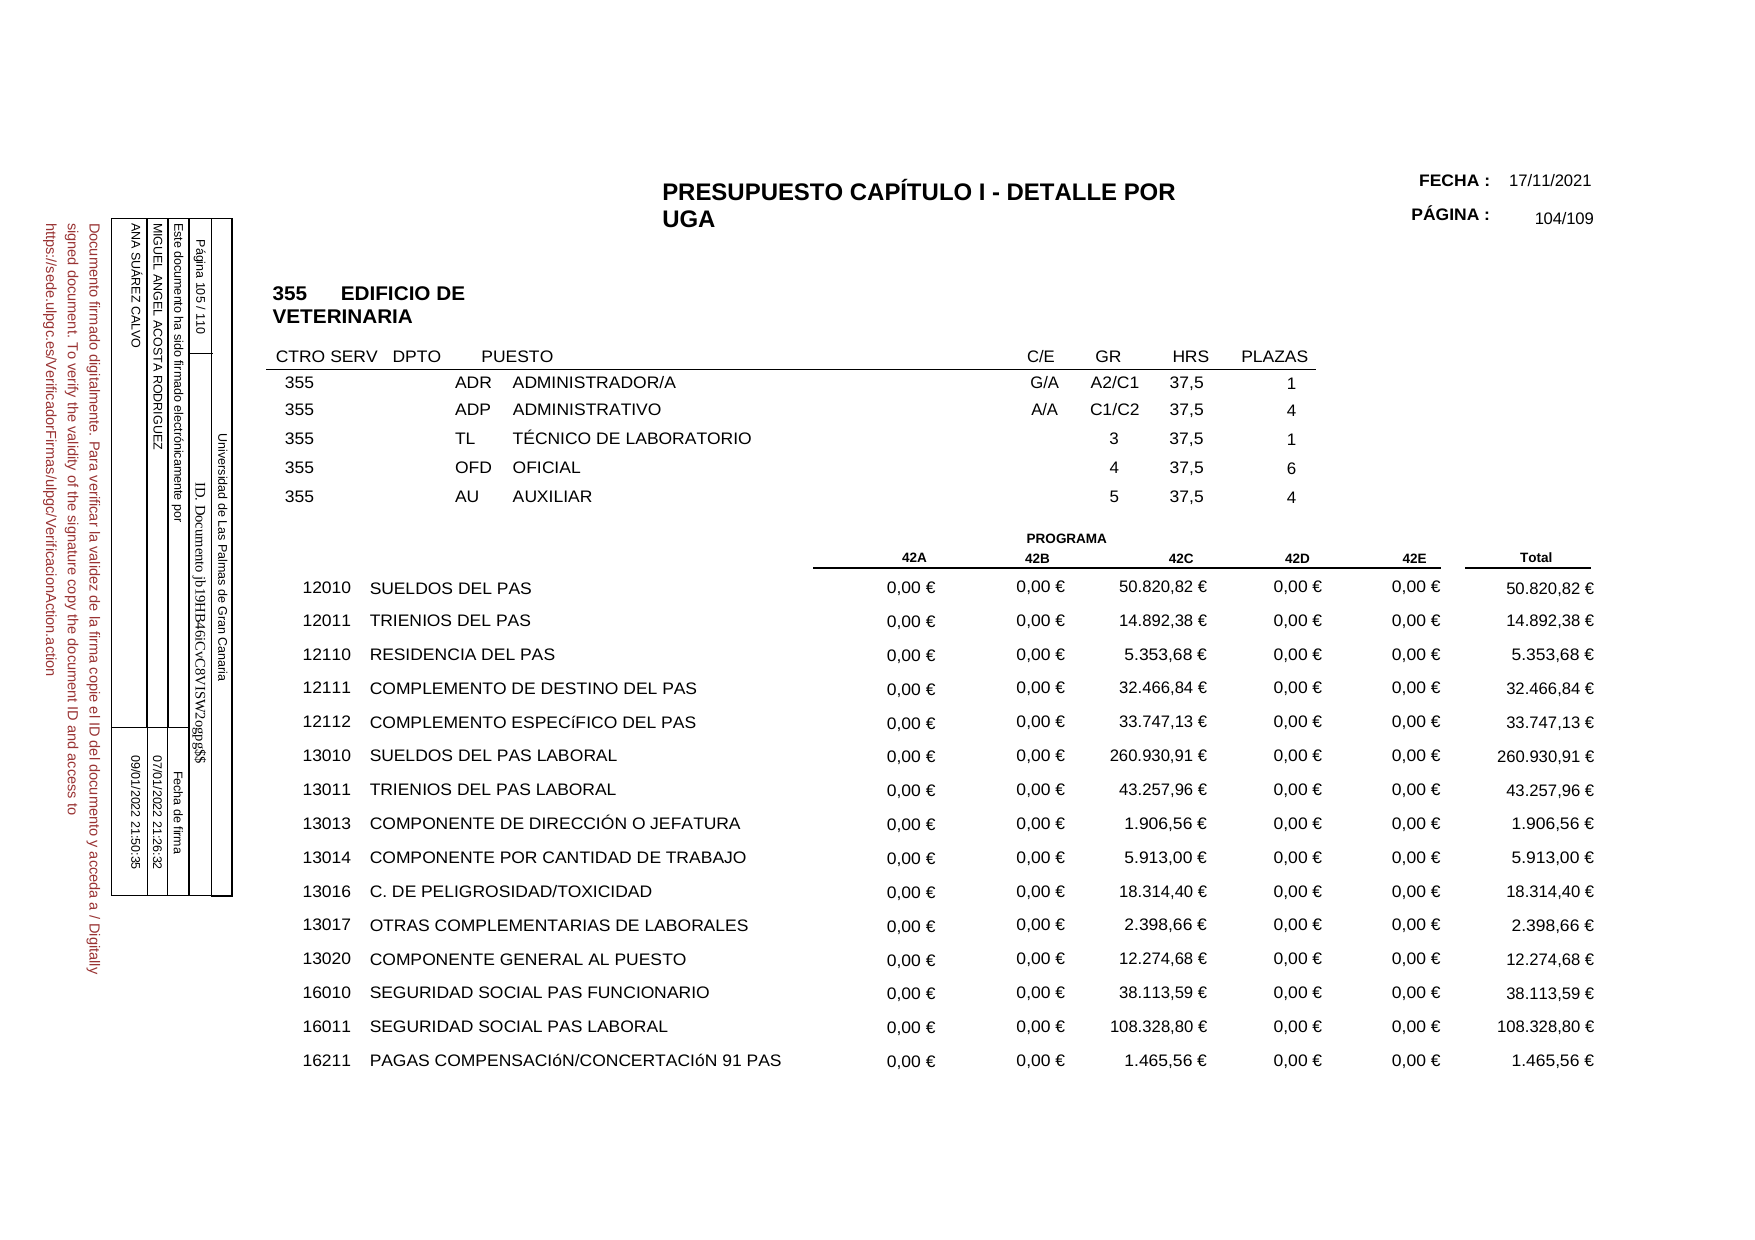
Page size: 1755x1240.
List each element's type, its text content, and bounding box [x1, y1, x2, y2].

table_cell 0,00 € [813, 773, 975, 807]
table_header [1107, 526, 1591, 548]
table_cell 0,00 € [813, 841, 975, 875]
table_cell 0,00 € [813, 604, 975, 638]
table_cell 42C [1107, 548, 1240, 567]
table_cell 0,00 € [975, 638, 1107, 672]
table_cell 108.328,80 € [1107, 1010, 1240, 1044]
table_cell 1.465,56 € [1107, 1044, 1240, 1076]
table_cell [386, 483, 447, 512]
table_cell RESIDENCIA DEL PAS [360, 638, 813, 672]
table_cell 0,00 € [975, 943, 1107, 976]
table_cell 38.113,59 € [1465, 976, 1591, 1010]
table_cell 0,00 € [975, 672, 1107, 706]
table_cell 0,00 € [1356, 943, 1441, 976]
table_cell G/A [886, 370, 1074, 395]
table_cell COMPONENTE GENERAL AL PUESTO [360, 943, 813, 976]
table_cell SEGURIDAD SOCIAL PAS FUNCIONARIO [360, 976, 813, 1010]
table_cell C. DE PELIGROSIDAD/TOXICIDAD [360, 875, 813, 909]
table_cell 5 [1074, 483, 1154, 512]
table_cell [1441, 943, 1465, 976]
table_cell 0,00 € [1356, 976, 1441, 1010]
table_cell 0,00 € [1356, 1010, 1441, 1044]
table_cell 37,5 [1154, 483, 1225, 512]
table_cell 0,00 € [813, 672, 975, 706]
table_cell 33.747,13 € [1465, 706, 1591, 739]
table_header Universidad de Las Palmas de Gran Canaria [212, 219, 231, 895]
table_cell 16211 [297, 1044, 359, 1076]
text FECHA : PÁGINA : [1408, 171, 1490, 224]
text 355 EDIFICIO DE VETERINARIA [272, 282, 608, 328]
table_cell 16011 [297, 1010, 359, 1044]
table_cell C1/C2 [1074, 395, 1154, 424]
table_header PUESTO [448, 345, 886, 369]
table_cell [886, 454, 1074, 482]
table_cell 12010 [297, 567, 359, 604]
table_cell 0,00 € [1240, 807, 1356, 841]
table_cell ADR ADMINISTRADOR/A [448, 370, 886, 395]
table_cell 0,00 € [975, 773, 1107, 807]
table_cell ADP ADMINISTRATIVO [448, 395, 886, 424]
table_cell 07/01/2022 21:26:32 [148, 728, 167, 895]
table_cell 37,5 [1154, 370, 1225, 395]
text Documento firmado digitalmente. Para verificar la validez de la firma copie el ID del documento y acceda a / Digitally signed document. To verify the validity of the signature copy the document ID and access to https://sede.ulpgc.es/VerificadorFirmas/ulpgc/VerificacionAction.action [43, 223, 103, 976]
table_cell 0,00 € [1240, 706, 1356, 739]
table_cell 0,00 € [975, 706, 1107, 739]
table_header MIGUEL ANGEL ACOSTA RODRIGUEZ [148, 219, 167, 727]
table_cell 12111 [297, 672, 359, 706]
table_cell 0,00 € [813, 875, 975, 909]
table_cell 260.930,91 € [1107, 739, 1240, 773]
table_cell 0,00 € [1356, 604, 1441, 638]
table_cell 0,00 € [975, 739, 1107, 773]
table_cell 0,00 € [813, 569, 975, 604]
table_cell 2.398,66 € [1465, 909, 1591, 942]
table_cell 18.314,40 € [1107, 875, 1240, 909]
table_cell 4 [1074, 454, 1154, 482]
table_cell 09/01/2022 21:50:35 [112, 728, 147, 895]
table_cell 0,00 € [975, 569, 1107, 604]
table_cell 1.906,56 € [1107, 807, 1240, 841]
table_header GR [1074, 345, 1154, 369]
table_header [297, 526, 813, 567]
table_cell SEGURIDAD SOCIAL PAS LABORAL [360, 1010, 813, 1044]
table_cell 5.353,68 € [1107, 638, 1240, 672]
table_header [813, 526, 975, 548]
table_cell 0,00 € [1240, 841, 1356, 875]
table_cell 0,00 € [813, 976, 975, 1010]
table_cell 16010 [297, 976, 359, 1010]
table_cell COMPLEMENTO DE DESTINO DEL PAS [360, 672, 813, 706]
table_cell 0,00 € [1356, 638, 1441, 672]
table_cell 5.353,68 € [1465, 638, 1591, 672]
table_cell [1441, 841, 1465, 875]
table_cell 260.930,91 € [1465, 739, 1591, 773]
table_cell 0,00 € [813, 807, 975, 841]
table_cell [886, 483, 1074, 512]
table_cell 13013 [297, 807, 359, 841]
table_cell [1441, 976, 1465, 1010]
table_cell 0,00 € [1240, 976, 1356, 1010]
table_cell 0,00 € [1240, 943, 1356, 976]
table_cell 42D [1240, 548, 1356, 567]
table_cell 1 [1225, 424, 1316, 453]
table_cell 42B [975, 548, 1107, 567]
table_cell [386, 454, 447, 482]
table_cell 32.466,84 € [1107, 672, 1240, 706]
table_cell 12.274,68 € [1465, 943, 1591, 976]
table_cell 12112 [297, 706, 359, 739]
table_cell 42A [813, 548, 975, 567]
table_header Este documento ha sido firmado electrónicamente por [169, 219, 188, 727]
table_cell 2.398,66 € [1107, 909, 1240, 942]
table_header DPTO [386, 345, 447, 369]
table_header PLAZAS [1225, 345, 1316, 369]
table_cell 0,00 € [1356, 807, 1441, 841]
table_cell 5.913,00 € [1465, 841, 1591, 875]
table_cell 0,00 € [1240, 569, 1356, 604]
table_cell 14.892,38 € [1107, 604, 1240, 638]
table_cell [1441, 548, 1465, 567]
table_cell [1441, 739, 1465, 773]
table_cell 13011 [297, 773, 359, 807]
table_cell 0,00 € [813, 909, 975, 942]
table_cell 0,00 € [1240, 739, 1356, 773]
table_cell A2/C1 [1074, 370, 1154, 395]
table_cell 3 [1074, 424, 1154, 453]
table_cell 0,00 € [975, 841, 1107, 875]
table_cell 12.274,68 € [1107, 943, 1240, 976]
table_cell AU AUXILIAR [448, 483, 886, 512]
table_cell 38.113,59 € [1107, 976, 1240, 1010]
table_cell 0,00 € [1356, 1044, 1441, 1076]
table_cell 1.465,56 € [1465, 1044, 1591, 1076]
text 17/11/2021 [1494, 171, 1591, 190]
table_cell [1441, 604, 1465, 638]
table_cell 0,00 € [975, 604, 1107, 638]
table_cell TRIENIOS DEL PAS LABORAL [360, 773, 813, 807]
table_cell 32.466,84 € [1465, 672, 1591, 706]
table_cell [1441, 1044, 1465, 1076]
table_cell [386, 370, 447, 395]
table_cell [1441, 875, 1465, 909]
table_cell 0,00 € [1240, 875, 1356, 909]
table_cell 33.747,13 € [1107, 706, 1240, 739]
table_cell 0,00 € [813, 1010, 975, 1044]
table_cell 43.257,96 € [1107, 773, 1240, 807]
table_cell 13020 [297, 943, 359, 976]
table_cell 6 [1225, 454, 1316, 482]
table_cell COMPLEMENTO ESPECíFICO DEL PAS [360, 706, 813, 739]
table_cell [1441, 1010, 1465, 1044]
table_header ANA SUÁREZ CALVO [112, 219, 146, 727]
table_cell [1441, 567, 1465, 604]
table_cell [886, 424, 1074, 453]
table_cell 13010 [297, 739, 359, 773]
table_cell A/A [886, 395, 1074, 424]
table_cell 0,00 € [975, 1044, 1107, 1076]
table_cell 0,00 € [1240, 604, 1356, 638]
table_cell 0,00 € [1356, 569, 1441, 604]
table_cell 0,00 € [813, 943, 975, 976]
table_cell COMPONENTE DE DIRECCIÓN O JEFATURA [360, 807, 813, 841]
table_cell 0,00 € [813, 739, 975, 773]
table_cell [386, 395, 447, 424]
table_cell 43.257,96 € [1465, 773, 1591, 807]
table_cell 355 [266, 395, 386, 424]
table_cell [1441, 706, 1465, 739]
table_cell 42E [1356, 548, 1441, 567]
table_cell 37,5 [1154, 424, 1225, 453]
table_cell [1441, 807, 1465, 841]
table_cell 0,00 € [1356, 875, 1441, 909]
table_cell 4 [1225, 395, 1316, 424]
table_cell 0,00 € [1240, 672, 1356, 706]
table_cell 0,00 € [975, 909, 1107, 942]
table_cell 0,00 € [1356, 739, 1441, 773]
table_cell 0,00 € [1240, 1010, 1356, 1044]
table_cell 0,00 € [1240, 909, 1356, 942]
table_cell 0,00 € [813, 638, 975, 672]
table_header HRS [1154, 345, 1225, 369]
table_cell 37,5 [1154, 395, 1225, 424]
text PRESUPUESTO CAPÍTULO I - DETALLE POR UGA [662, 178, 1234, 233]
table_cell 13017 [297, 909, 359, 942]
table_cell 0,00 € [975, 807, 1107, 841]
table_cell 50.820,82 € [1107, 569, 1240, 604]
table_cell 1.906,56 € [1465, 807, 1591, 841]
table_cell SUELDOS DEL PAS LABORAL [360, 739, 813, 773]
table_cell 14.892,38 € [1465, 604, 1591, 638]
table_cell 355 [266, 454, 386, 482]
table_header C/E [886, 345, 1074, 369]
table_cell 1 [1225, 370, 1316, 395]
table_cell 0,00 € [1240, 773, 1356, 807]
table_cell [1441, 638, 1465, 672]
table_cell SUELDOS DEL PAS [360, 567, 813, 604]
table_cell 0,00 € [1356, 672, 1441, 706]
table_cell 0,00 € [975, 976, 1107, 1010]
table_cell Total [1465, 548, 1591, 567]
text 104/109 [1494, 209, 1594, 228]
table_cell 0,00 € [975, 1010, 1107, 1044]
table_cell TRIENIOS DEL PAS [360, 604, 813, 638]
table_cell 0,00 € [1356, 706, 1441, 739]
table_cell [1441, 773, 1465, 807]
table_cell ID. Documento jb19HB46iCvC8VISW2ogpg$$ [190, 354, 211, 895]
table_cell 4 [1225, 483, 1316, 512]
table_cell [1441, 909, 1465, 942]
table_cell Fecha de firma [168, 728, 188, 895]
table_cell 0,00 € [813, 1044, 975, 1076]
table_cell 355 [266, 424, 386, 453]
table_cell 12110 [297, 638, 359, 672]
table_cell [1441, 672, 1465, 706]
table_cell 0,00 € [975, 875, 1107, 909]
table_cell 12011 [297, 604, 359, 638]
table_cell TL TÉCNICO DE LABORATORIO [448, 424, 886, 453]
table_cell 18.314,40 € [1465, 875, 1591, 909]
table_cell 0,00 € [1356, 841, 1441, 875]
table_cell OTRAS COMPLEMENTARIAS DE LABORALES [360, 909, 813, 942]
table_cell 0,00 € [1356, 773, 1441, 807]
table_cell 0,00 € [813, 706, 975, 739]
table_cell 13016 [297, 875, 359, 909]
table_header PROGRAMA [975, 526, 1107, 548]
table_cell 0,00 € [1240, 638, 1356, 672]
table_cell 50.820,82 € [1465, 569, 1591, 604]
table_cell 0,00 € [1356, 909, 1441, 942]
table_cell OFD OFICIAL [448, 454, 886, 482]
table_cell 355 [266, 370, 386, 395]
table_cell COMPONENTE POR CANTIDAD DE TRABAJO [360, 841, 813, 875]
table_cell 0,00 € [1240, 1044, 1356, 1076]
table_cell [386, 424, 447, 453]
table_cell 355 [266, 483, 386, 512]
table_header CTRO SERV [266, 345, 386, 369]
table_cell 5.913,00 € [1107, 841, 1240, 875]
table_cell 13014 [297, 841, 359, 875]
table_header Página 105 / 110 [190, 219, 211, 353]
table_cell PAGAS COMPENSACIóN/CONCERTACIóN 91 PAS [360, 1044, 813, 1076]
table_cell 108.328,80 € [1465, 1010, 1591, 1044]
text [111, 218, 234, 901]
table_cell 37,5 [1154, 454, 1225, 482]
